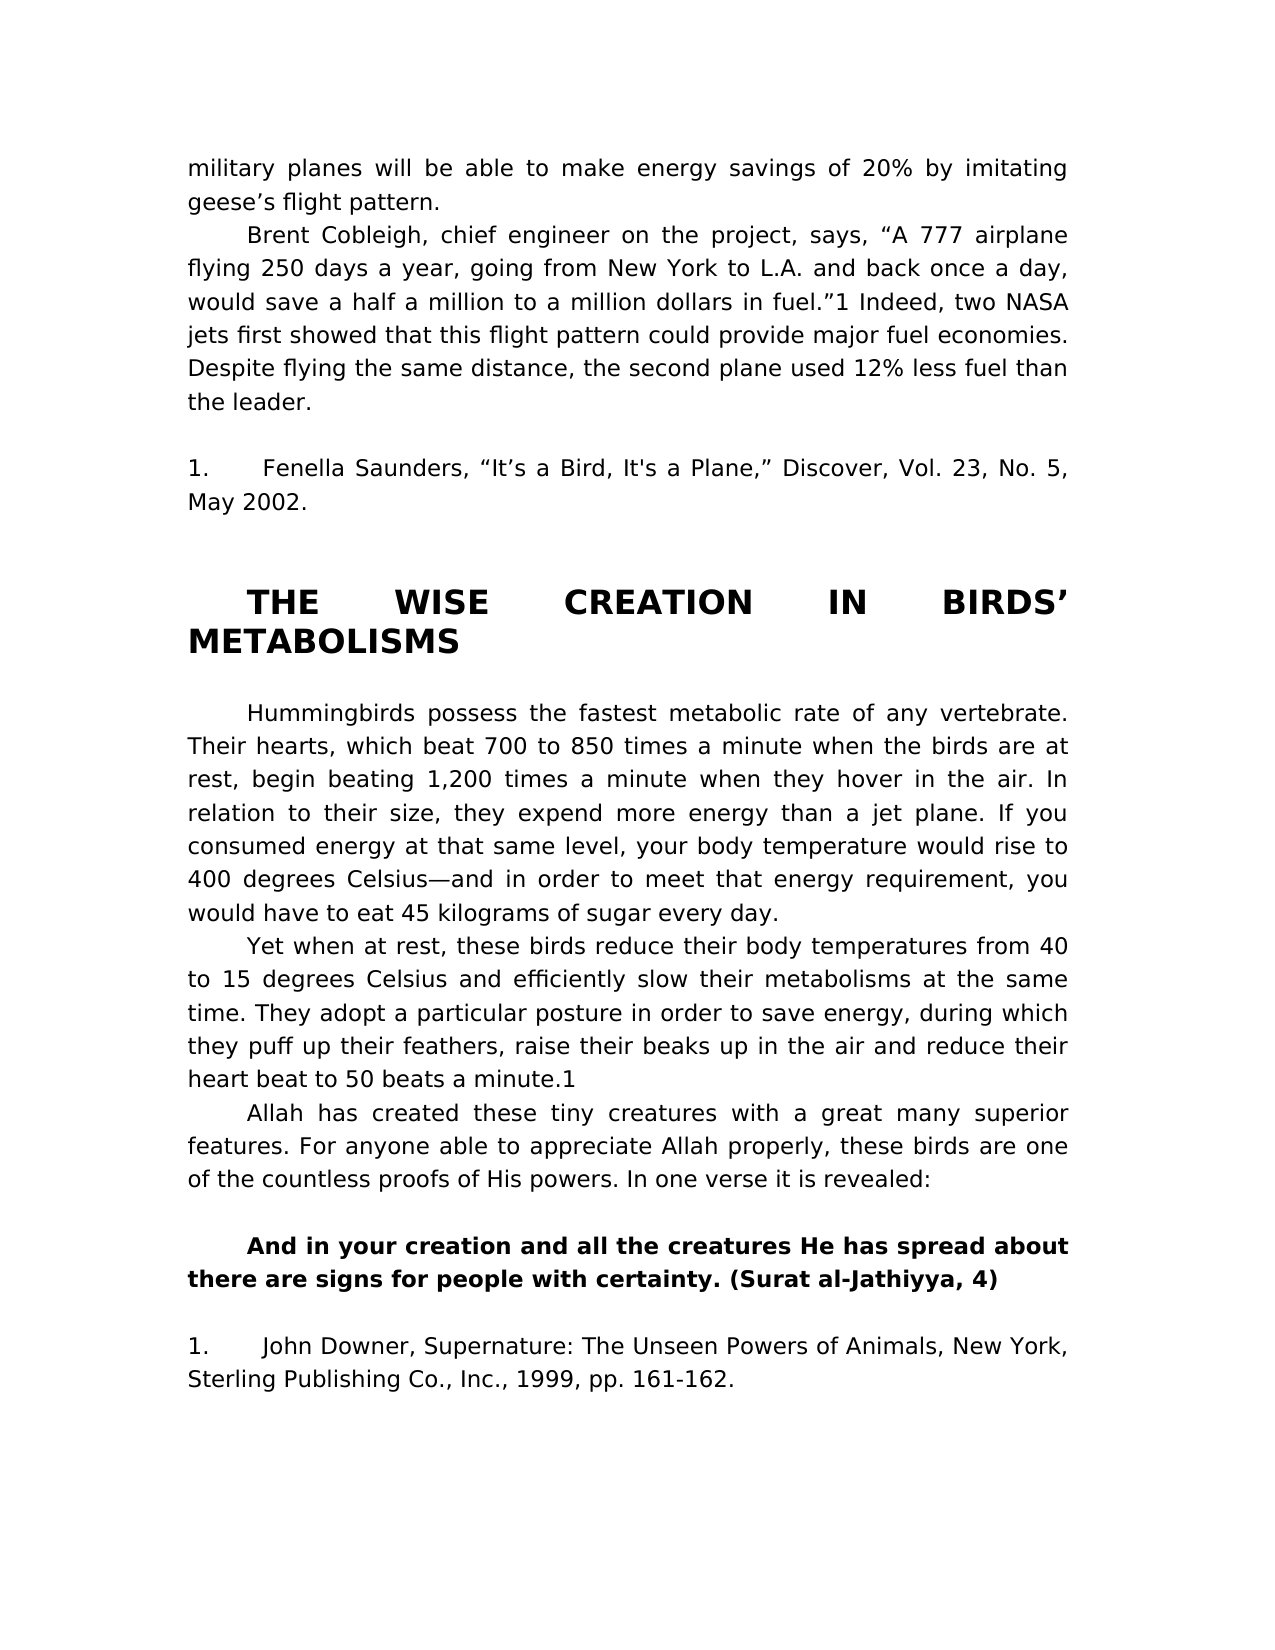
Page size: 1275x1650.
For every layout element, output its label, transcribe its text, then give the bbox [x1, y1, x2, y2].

text military planes will be able to make energy savings of 20% by imitating geese’s flight pattern. [187, 150, 1070, 217]
text THE WISE CREATION IN BIRDS’ METABOLISMS [187, 583, 1070, 661]
text Hummingbirds possess the fastest metabolic rate of any vertebrate. Their hearts, which beat 700 to 850 times a minute when the birds are at rest, begin beating 1,200 times a minute when they hover in the air. In relation to their size, they expend more energy than a jet plane. If you consumed energy at that same level, your body temperature would rise to 400 degrees Celsius—and in order to meet that energy requirement, you would have to eat 45 kilograms of sugar every day. [187, 694, 1070, 928]
list Fenella Saunders, “It’s a Bird, It's a Plane,” Discover, Vol. 23, No. 5, May 2002. [187, 450, 1070, 517]
text Allah has created these tiny creatures with a great many superior features. For anyone able to appreciate Allah properly, these birds are one of the countless proofs of His powers. In one verse it is revealed: [187, 1094, 1070, 1194]
text Yet when at rest, these birds reduce their body temperatures from 40 to 15 degrees Celsius and efficiently slow their metabolisms at the same time. They adopt a particular posture in order to save energy, during which they puff up their feathers, raise their beaks up in the air and reduce their heart beat to 50 beats a minute.1 [187, 928, 1070, 1094]
text Brent Cobleigh, chief engineer on the project, says, “A 777 airplane flying 250 days a year, going from New York to L.A. and back once a day, would save a half a million to a million dollars in fuel.”1 Indeed, two NASA jets first showed that this flight pattern could provide major fuel economies. Despite flying the same distance, the second plane used 12% less fuel than the leader. [187, 217, 1070, 417]
text And in your creation and all the creatures He has spread about there are signs for people with certainty. (Surat al-Jathiyya, 4) [187, 1228, 1070, 1294]
list John Downer, Supernature: The Unseen Powers of Animals, New York, Sterling Publishing Co., Inc., 1999, pp. 161-162. [187, 1328, 1070, 1394]
